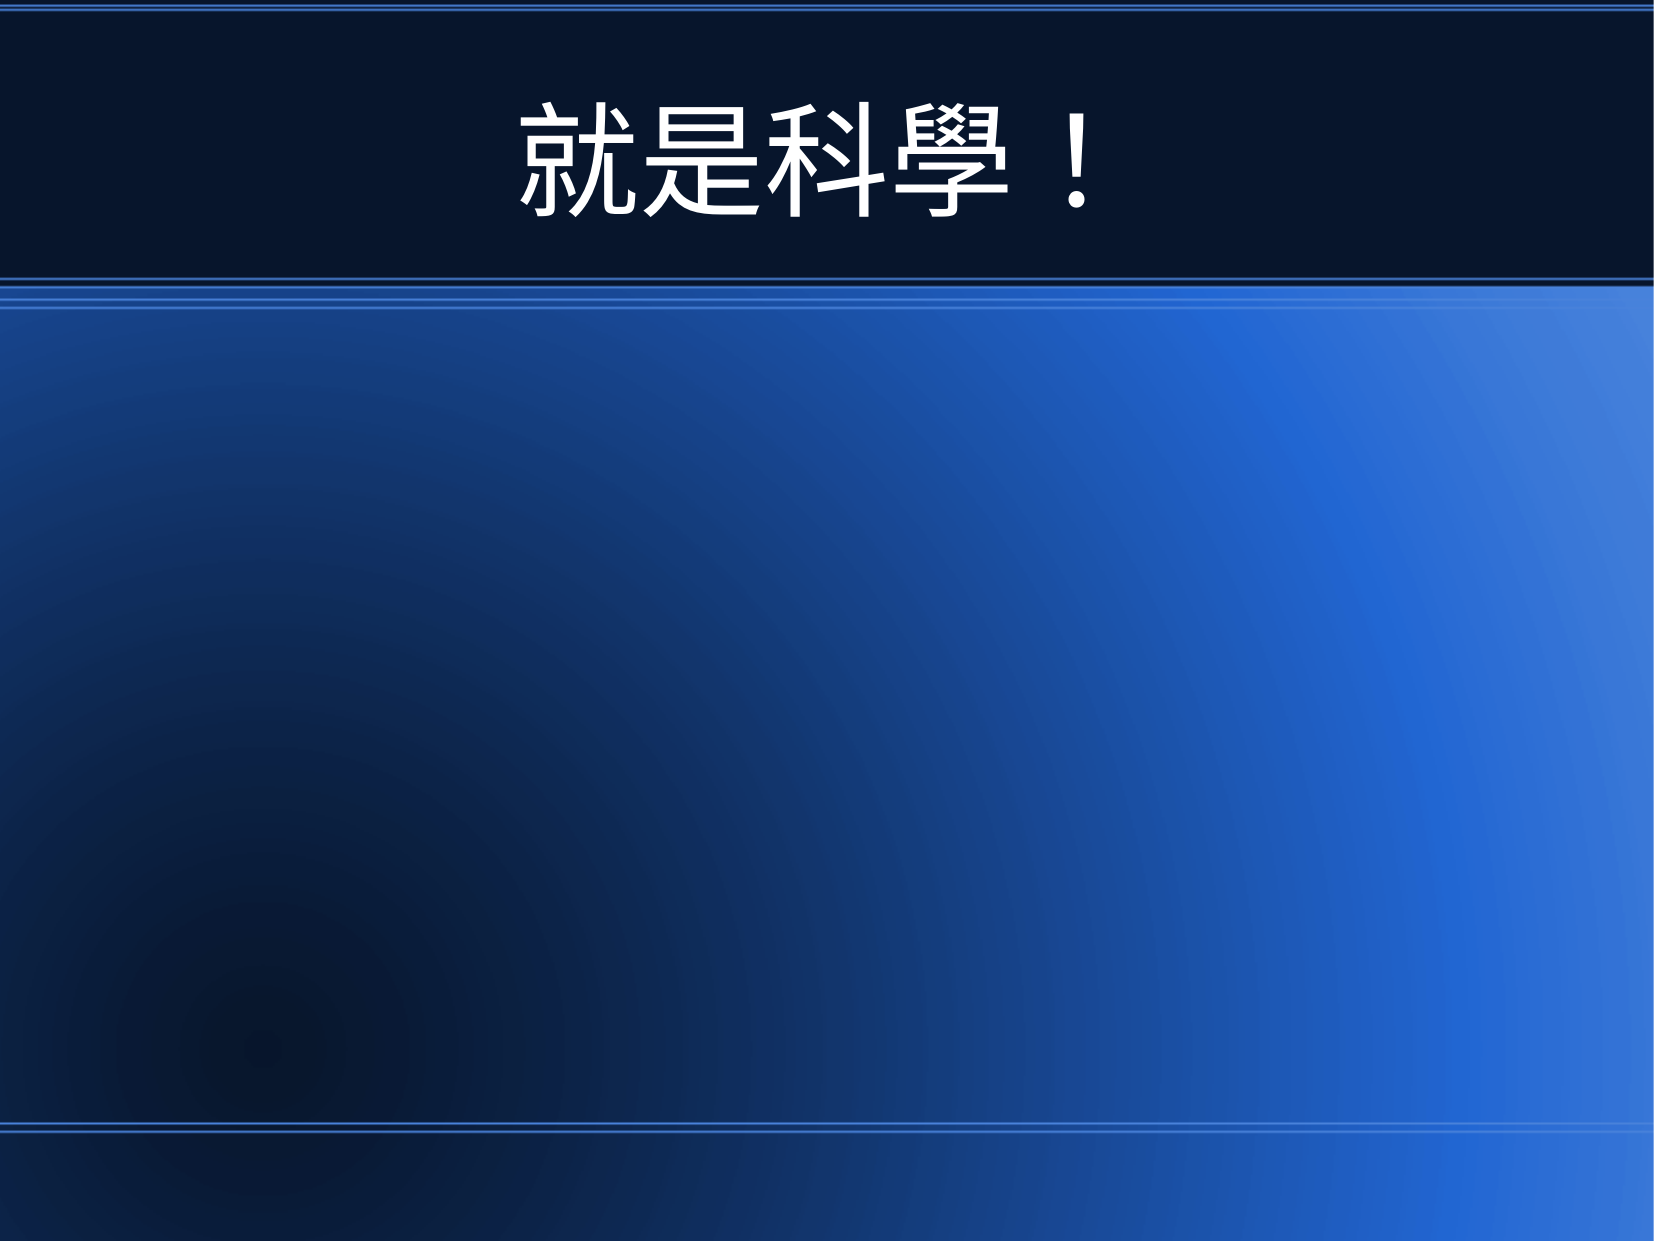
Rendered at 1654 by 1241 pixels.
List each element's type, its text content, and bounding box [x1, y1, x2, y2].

picture [0, 0, 1654, 1241]
title 就是科學！ [82, 49, 1571, 257]
